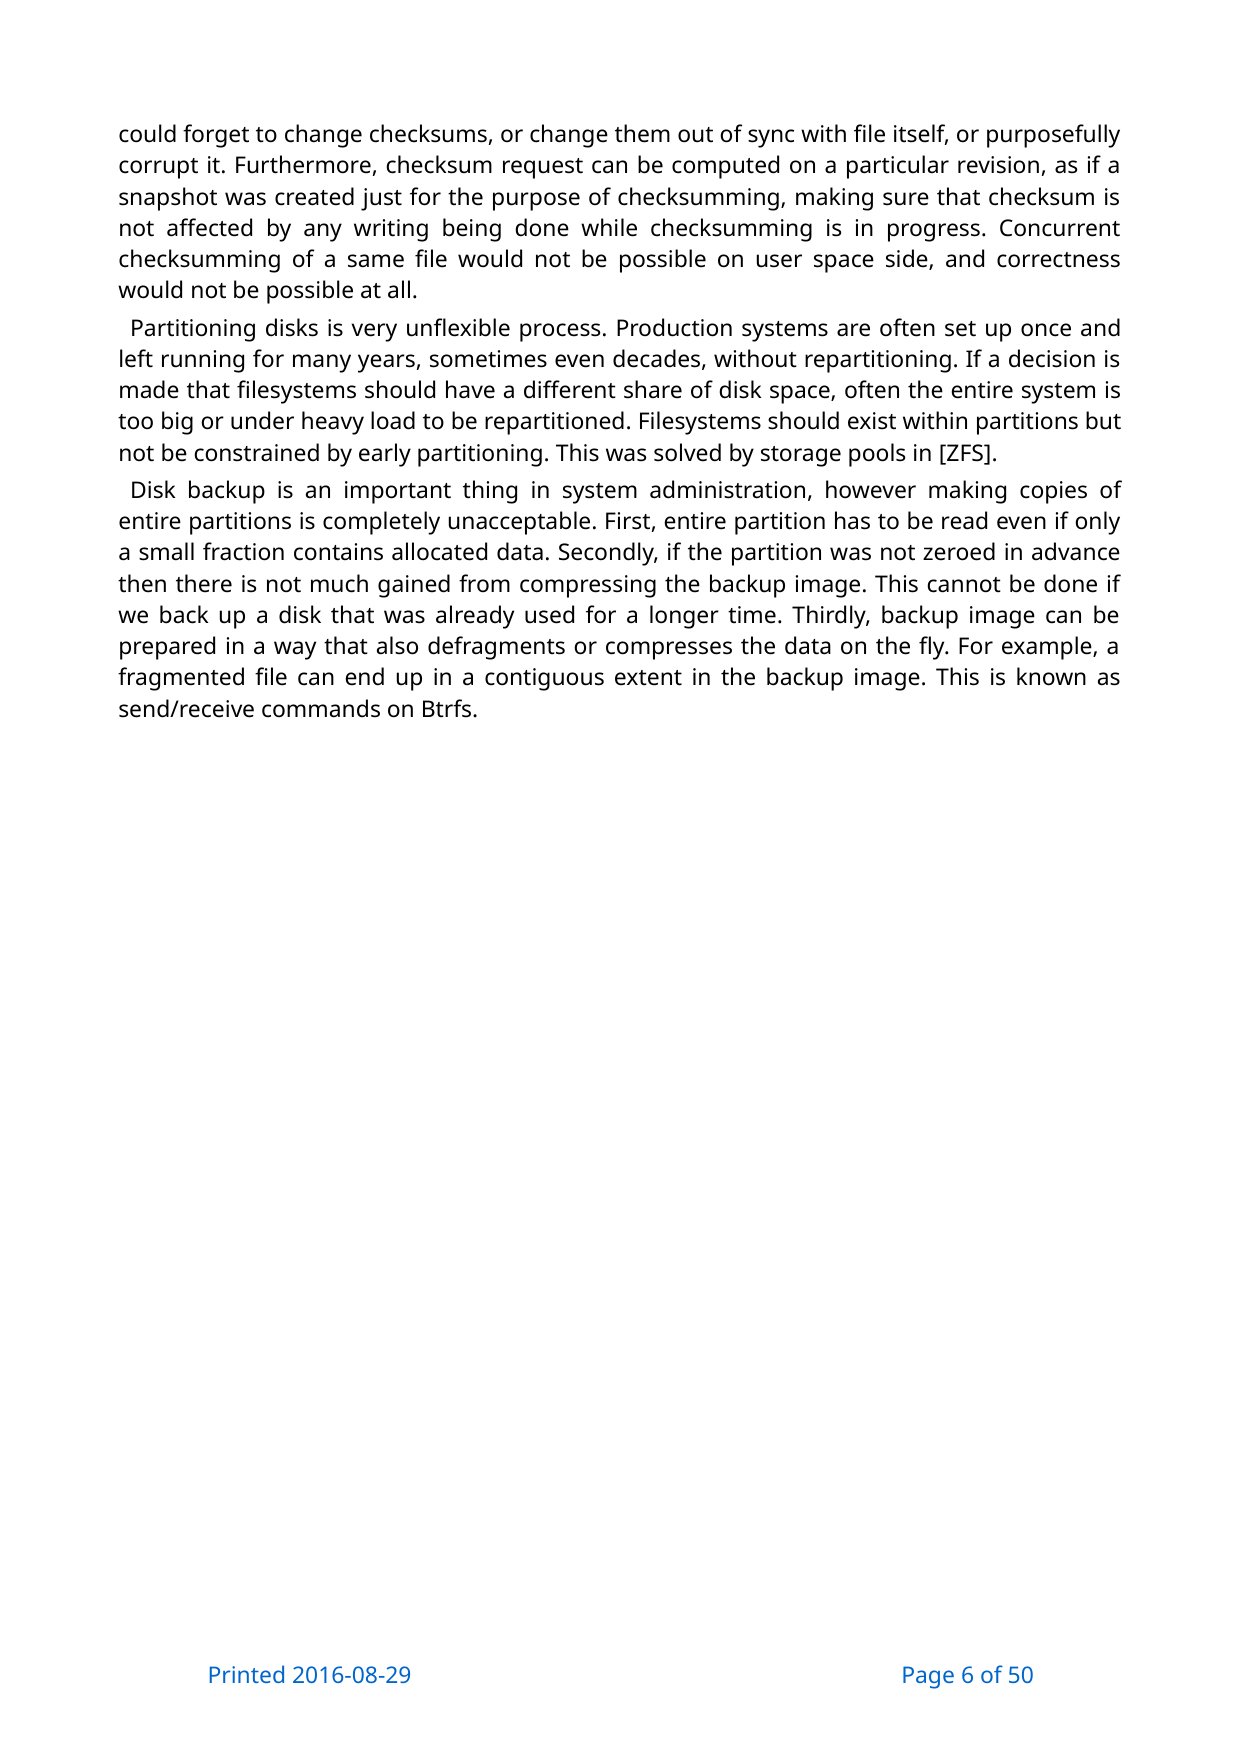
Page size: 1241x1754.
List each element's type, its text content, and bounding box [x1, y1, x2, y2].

text could forget to change checksums, or change them out of sync with file itself, or purposefully corrupt it. Furthermore, checksum request can be computed on a particular revision, as if a snapshot was created just for the purpose of checksumming, making sure that checksum is not affected by any writing being done while checksumming is in progress. Concurrent checksumming of a same file would not be possible on user space side, and correctness would not be possible at all. [118, 118, 1122, 306]
text Disk backup is an important thing in system administration, however making copies of entire partitions is completely unacceptable. First, entire partition has to be read even if only a small fraction contains allocated data. Secondly, if the partition was not zeroed in advance then there is not much gained from compressing the backup image. This cannot be done if we back up a disk that was already used for a longer time. Thirdly, backup image can be prepared in a way that also defragments or compresses the data on the fly. For example, a fragmented file can end up in a contiguous extent in the backup image. This is known as send/receive commands on Btrfs. [118, 474, 1122, 724]
text Partitioning disks is very unflexible process. Production systems are often set up once and left running for many years, sometimes even decades, without repartitioning. If a decision is made that filesystems should have a different share of disk space, often the entire system is too big or under heavy load to be repartitioned. Filesystems should exist within partitions but not be constrained by early partitioning. This was solved by storage pools in [ZFS]. [118, 312, 1122, 468]
